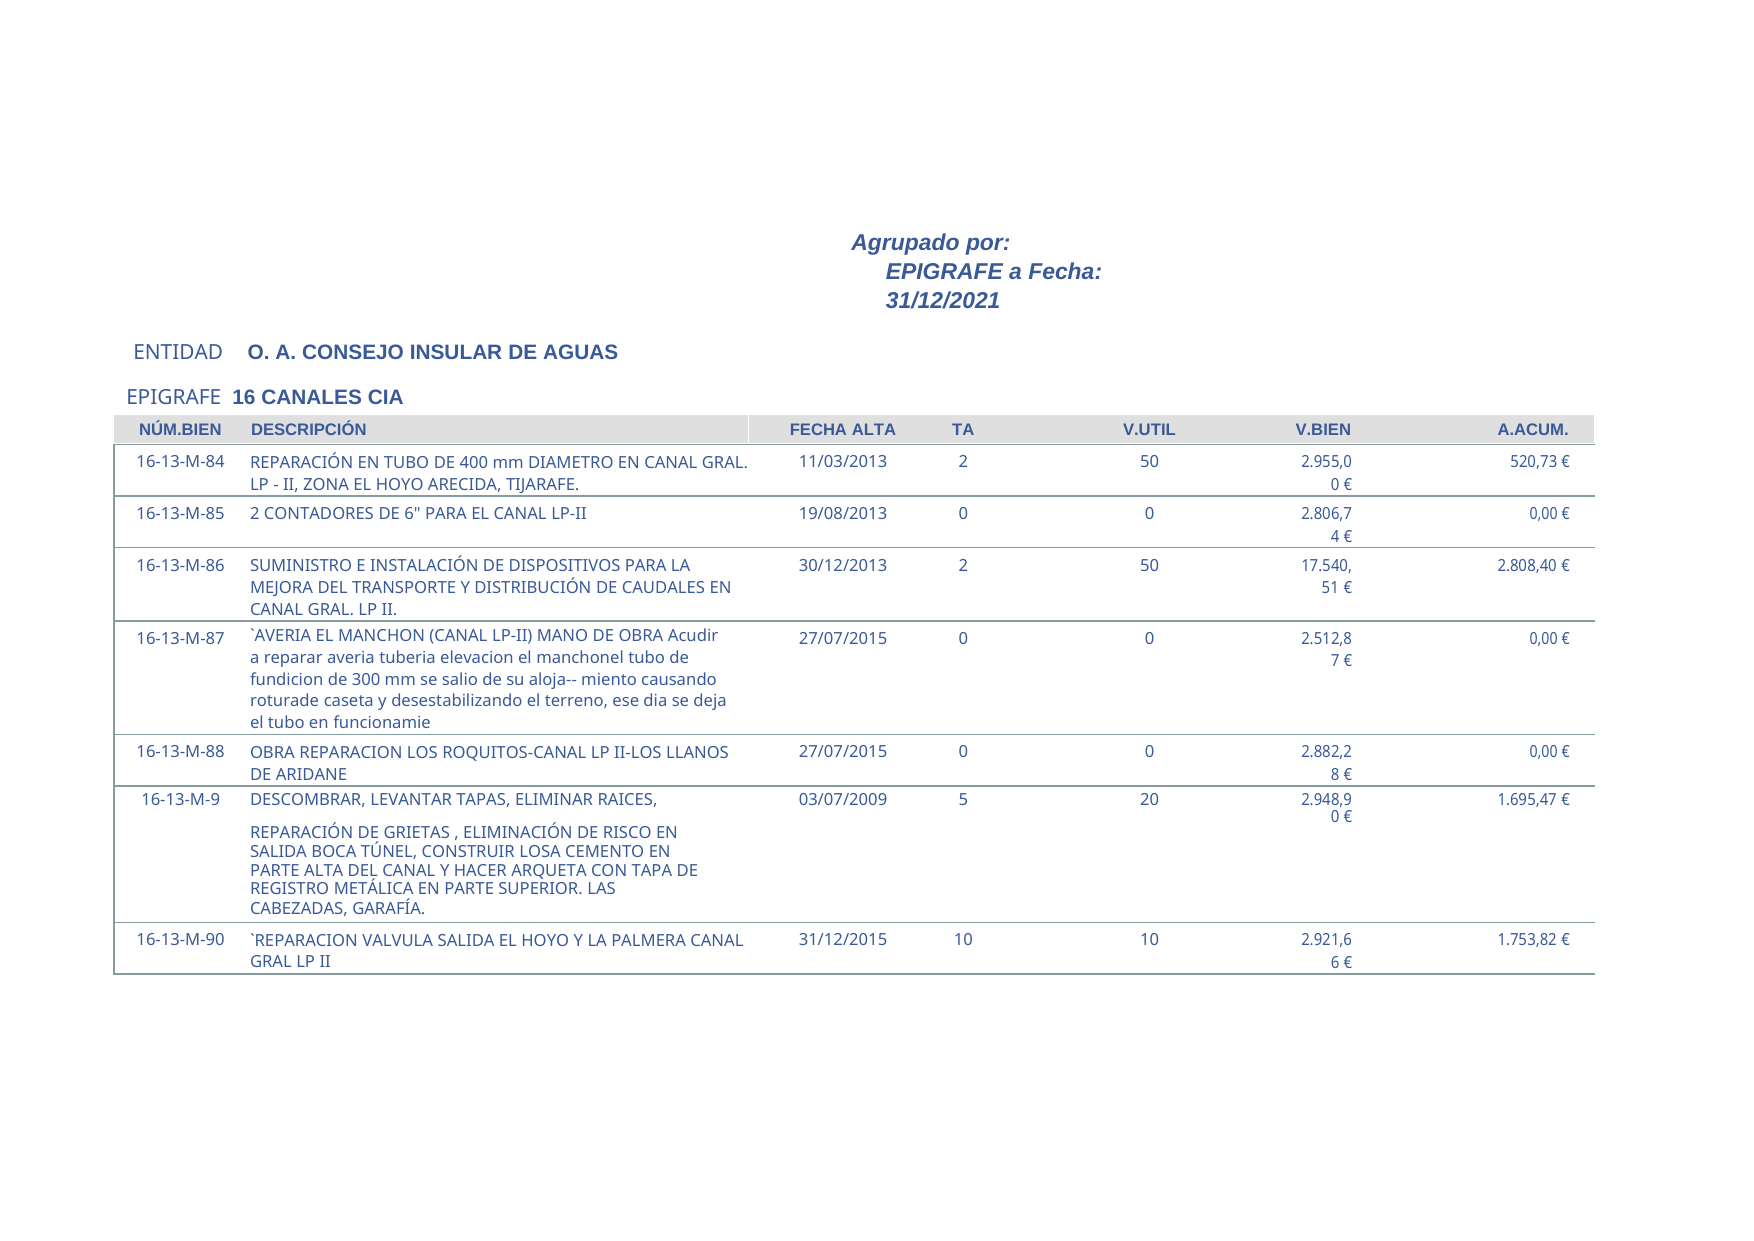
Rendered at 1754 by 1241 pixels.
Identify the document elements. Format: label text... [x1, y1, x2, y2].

table_cell 520,73 € [1409, 445, 1594, 495]
table_header V.BIEN [1293, 415, 1409, 443]
table_cell [1293, 900, 1409, 921]
table_cell [939, 881, 1039, 900]
table_cell [115, 881, 236, 900]
table_cell SUMINISTRO E INSTALACIÓN DE DISPOSITIVOS PARA LA MEJORA DEL TRANSPORTE Y DISTRIBUCIÓN DE CAUDALES EN CANAL GRAL. LP II. [236, 548, 748, 620]
table_cell 2 [939, 445, 1039, 495]
table_cell 27/07/2015 [749, 735, 939, 785]
table_cell 30/12/2013 [749, 548, 939, 620]
table_cell 20 [1039, 787, 1293, 826]
table_cell 50 [1039, 445, 1293, 495]
table_cell 2.808,40 € [1409, 548, 1594, 620]
table_cell [749, 826, 939, 844]
table_cell [1039, 826, 1293, 844]
table_cell OBRA REPARACION LOS ROQUITOS-CANAL LP II-LOS LLANOS DE ARIDANE [236, 735, 748, 785]
table_cell [749, 900, 939, 921]
table_cell 10 [1039, 923, 1293, 973]
table_cell 2.948,90 € [1293, 787, 1409, 826]
table_cell [1409, 844, 1594, 863]
table_cell 16-13-M-87 [115, 622, 236, 733]
table_cell [1409, 826, 1594, 844]
table_cell `AVERIA EL MANCHON (CANAL LP-II) MANO DE OBRA Acudir a reparar averia tuberia elevacion el manchonel tubo de fundicion de 300 mm se salio de su aloja-- miento causando roturade caseta y desestabilizando el terreno, ese dia se deja el tubo en funcionamie [236, 622, 748, 733]
table_header A.ACUM. [1409, 415, 1594, 443]
table_cell 27/07/2015 [749, 622, 939, 733]
table_cell [115, 844, 236, 863]
table_cell [1039, 881, 1293, 900]
table_cell 11/03/2013 [749, 445, 939, 495]
table_cell 31/12/2015 [749, 923, 939, 973]
table_cell 0,00 € [1409, 497, 1594, 547]
table_cell [1293, 863, 1409, 881]
table_cell [115, 863, 236, 881]
table_cell 16-13-M-85 [115, 497, 236, 547]
table_cell [939, 863, 1039, 881]
table_cell REPARACIÓN EN TUBO DE 400 mm DIAMETRO EN CANAL GRAL. LP - II, ZONA EL HOYO ARECIDA, TIJARAFE. [236, 445, 748, 495]
table_cell 0 [1039, 622, 1293, 733]
table_cell `REPARACION VALVULA SALIDA EL HOYO Y LA PALMERA CANAL GRAL LP II [236, 923, 748, 973]
table_cell [939, 900, 1039, 921]
table_header DESCRIPCIÓN [236, 415, 748, 443]
table_cell 1.753,82 € [1409, 923, 1594, 973]
table_cell 17.540,51 € [1293, 548, 1409, 620]
table_cell DESCOMBRAR, LEVANTAR TAPAS, ELIMINAR RAICES, [236, 787, 748, 826]
table_cell 0 [939, 622, 1039, 733]
table_cell 10 [939, 923, 1039, 973]
table_cell 16-13-M-88 [115, 735, 236, 785]
table_cell 16-13-M-84 [115, 445, 236, 495]
table_header TA [939, 415, 1039, 443]
table_cell 2.921,66 € [1293, 923, 1409, 973]
table_cell REGISTRO METÁLICA EN PARTE SUPERIOR. LAS [236, 881, 748, 900]
text ENTIDAD O. A. CONSEJO INSULAR DE AGUAS [133, 337, 1606, 365]
table_cell CABEZADAS, GARAFÍA. [236, 900, 748, 921]
table_cell [1293, 826, 1409, 844]
table_cell [1293, 844, 1409, 863]
table_cell 2.806,74 € [1293, 497, 1409, 547]
table_cell [749, 881, 939, 900]
table_cell 1.695,47 € [1409, 787, 1594, 826]
table_cell [1409, 900, 1594, 921]
table_cell SALIDA BOCA TÚNEL, CONSTRUIR LOSA CEMENTO EN [236, 844, 748, 863]
table_cell [1409, 881, 1594, 900]
table_cell [749, 863, 939, 881]
table_cell 0 [939, 735, 1039, 785]
text EPIGRAFE 16 CANALES CIA [126, 382, 1606, 411]
table_cell [115, 826, 236, 844]
table_header V.UTIL [1039, 415, 1293, 443]
table_cell 16-13-M-9 [115, 787, 236, 826]
table_cell [115, 900, 236, 921]
table_cell 0,00 € [1409, 735, 1594, 785]
table_cell [939, 826, 1039, 844]
table_cell 2 [939, 548, 1039, 620]
table_cell 2.512,87 € [1293, 622, 1409, 733]
table_cell 0 [1039, 497, 1293, 547]
table_cell REPARACIÓN DE GRIETAS , ELIMINACIÓN DE RISCO EN [236, 826, 748, 844]
text Agrupado por: EPIGRAFE a Fecha: 31/12/2021 [851, 228, 1134, 314]
table_cell 2.882,28 € [1293, 735, 1409, 785]
table_cell 0 [1039, 735, 1293, 785]
table_header NÚM.BIEN [114, 415, 236, 443]
table_cell 19/08/2013 [749, 497, 939, 547]
table_cell 03/07/2009 [749, 787, 939, 826]
table_cell 0,00 € [1409, 622, 1594, 733]
table_cell PARTE ALTA DEL CANAL Y HACER ARQUETA CON TAPA DE [236, 863, 748, 881]
table_header FECHA ALTA [749, 415, 939, 443]
table_cell 5 [939, 787, 1039, 826]
table_cell 2.955,00 € [1293, 445, 1409, 495]
table_cell [1293, 881, 1409, 900]
table_cell [1039, 863, 1293, 881]
table_cell 0 [939, 497, 1039, 547]
table_cell [1409, 863, 1594, 881]
table_cell 16-13-M-86 [115, 548, 236, 620]
table_cell [1039, 844, 1293, 863]
table_cell [749, 844, 939, 863]
table_cell [939, 844, 1039, 863]
table_cell 16-13-M-90 [115, 923, 236, 973]
table_cell 50 [1039, 548, 1293, 620]
table_cell [1039, 900, 1293, 921]
table_cell 2 CONTADORES DE 6" PARA EL CANAL LP-II [236, 497, 748, 547]
